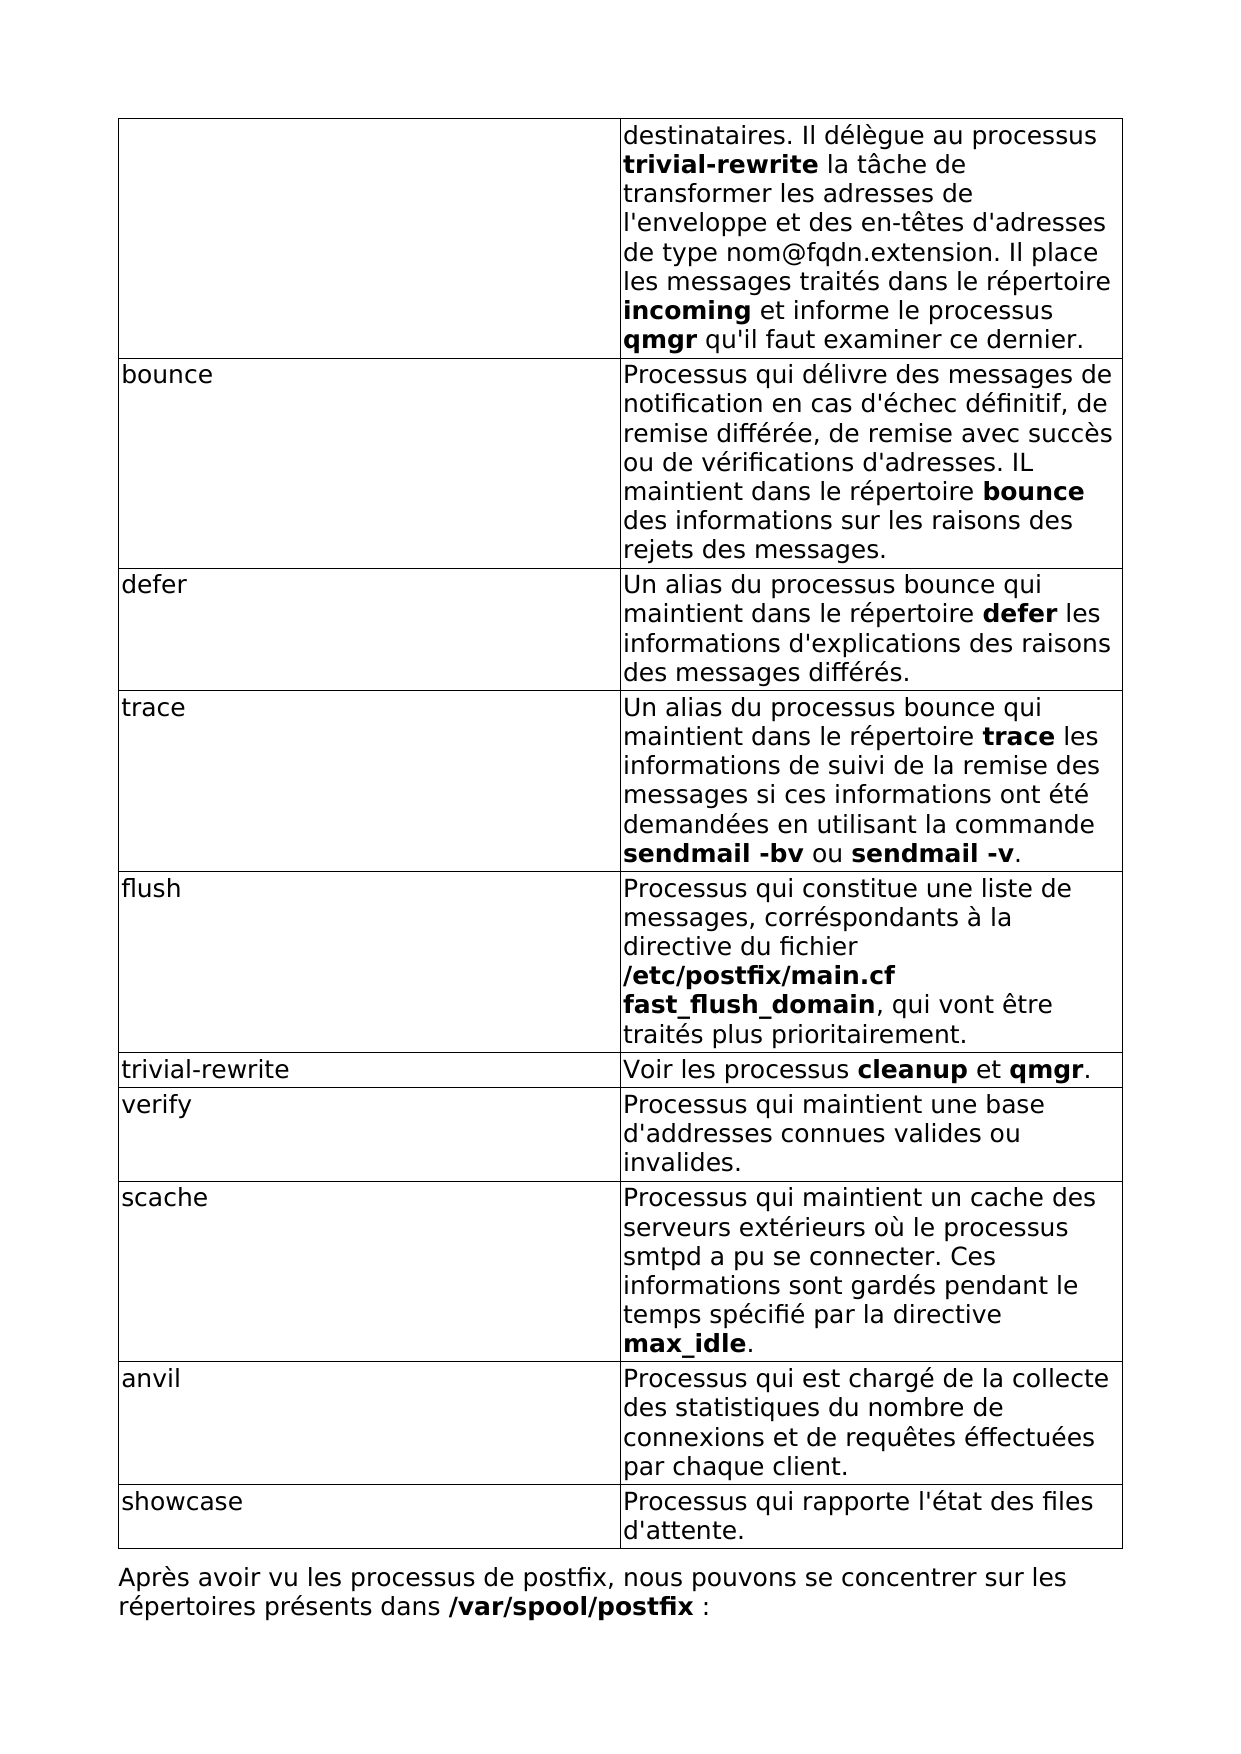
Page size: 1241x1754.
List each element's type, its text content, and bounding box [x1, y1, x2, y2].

table_cell Un alias du processus bounce qui maintient dans le répertoire defer les informations d'explications des raisons des messages différés. [621, 569, 1122, 690]
table_cell verify [119, 1088, 620, 1181]
table_cell defer [119, 569, 620, 690]
table_cell [119, 119, 620, 357]
table_cell Processus qui délivre des messages de notification en cas d'échec définitif, de remise différée, de remise avec succès ou de vérifications d'adresses. IL maintient dans le répertoire bounce des informations sur les raisons des rejets des messages. [621, 359, 1122, 567]
table_cell Voir les processus cleanup et qmgr. [621, 1053, 1122, 1087]
table_cell Processus qui est chargé de la collecte des statistiques du nombre de connexions et de requêtes éffectuées par chaque client. [621, 1362, 1122, 1484]
table_cell bounce [119, 359, 620, 567]
table_cell trivial-rewrite [119, 1053, 620, 1087]
table_cell Processus qui maintient un cache des serveurs extérieurs où le processus smtpd a pu se connecter. Ces informations sont gardés pendant le temps spécifié par la directive max_idle. [621, 1182, 1122, 1361]
table_cell showcase [119, 1485, 620, 1548]
table_cell Processus qui rapporte l'état des files d'attente. [621, 1485, 1122, 1548]
table_cell trace [119, 691, 620, 871]
text Après avoir vu les processus de postfix, nous pouvons se concentrer sur les répertoires présents dans /var/spool/postfix : [118, 1563, 1122, 1622]
table_cell Processus qui maintient une base d'addresses connues valides ou invalides. [621, 1088, 1122, 1181]
table_cell destinataires. Il délègue au processus trivial-rewrite la tâche de transformer les adresses de l'enveloppe et des en-têtes d'adresses de type nom@fqdn.extension. Il place les messages traités dans le répertoire incoming et informe le processus qmgr qu'il faut examiner ce dernier. [621, 119, 1122, 357]
table_cell Processus qui constitue une liste de messages, corréspondants à la directive du fichier /etc/postfix/main.cf fast_flush_domain, qui vont être traités plus prioritairement. [621, 872, 1122, 1052]
table_cell anvil [119, 1362, 620, 1484]
table_cell scache [119, 1182, 620, 1361]
table_cell flush [119, 872, 620, 1052]
table_cell Un alias du processus bounce qui maintient dans le répertoire trace les informations de suivi de la remise des messages si ces informations ont été demandées en utilisant la commande sendmail -bv ou sendmail -v. [621, 691, 1122, 871]
